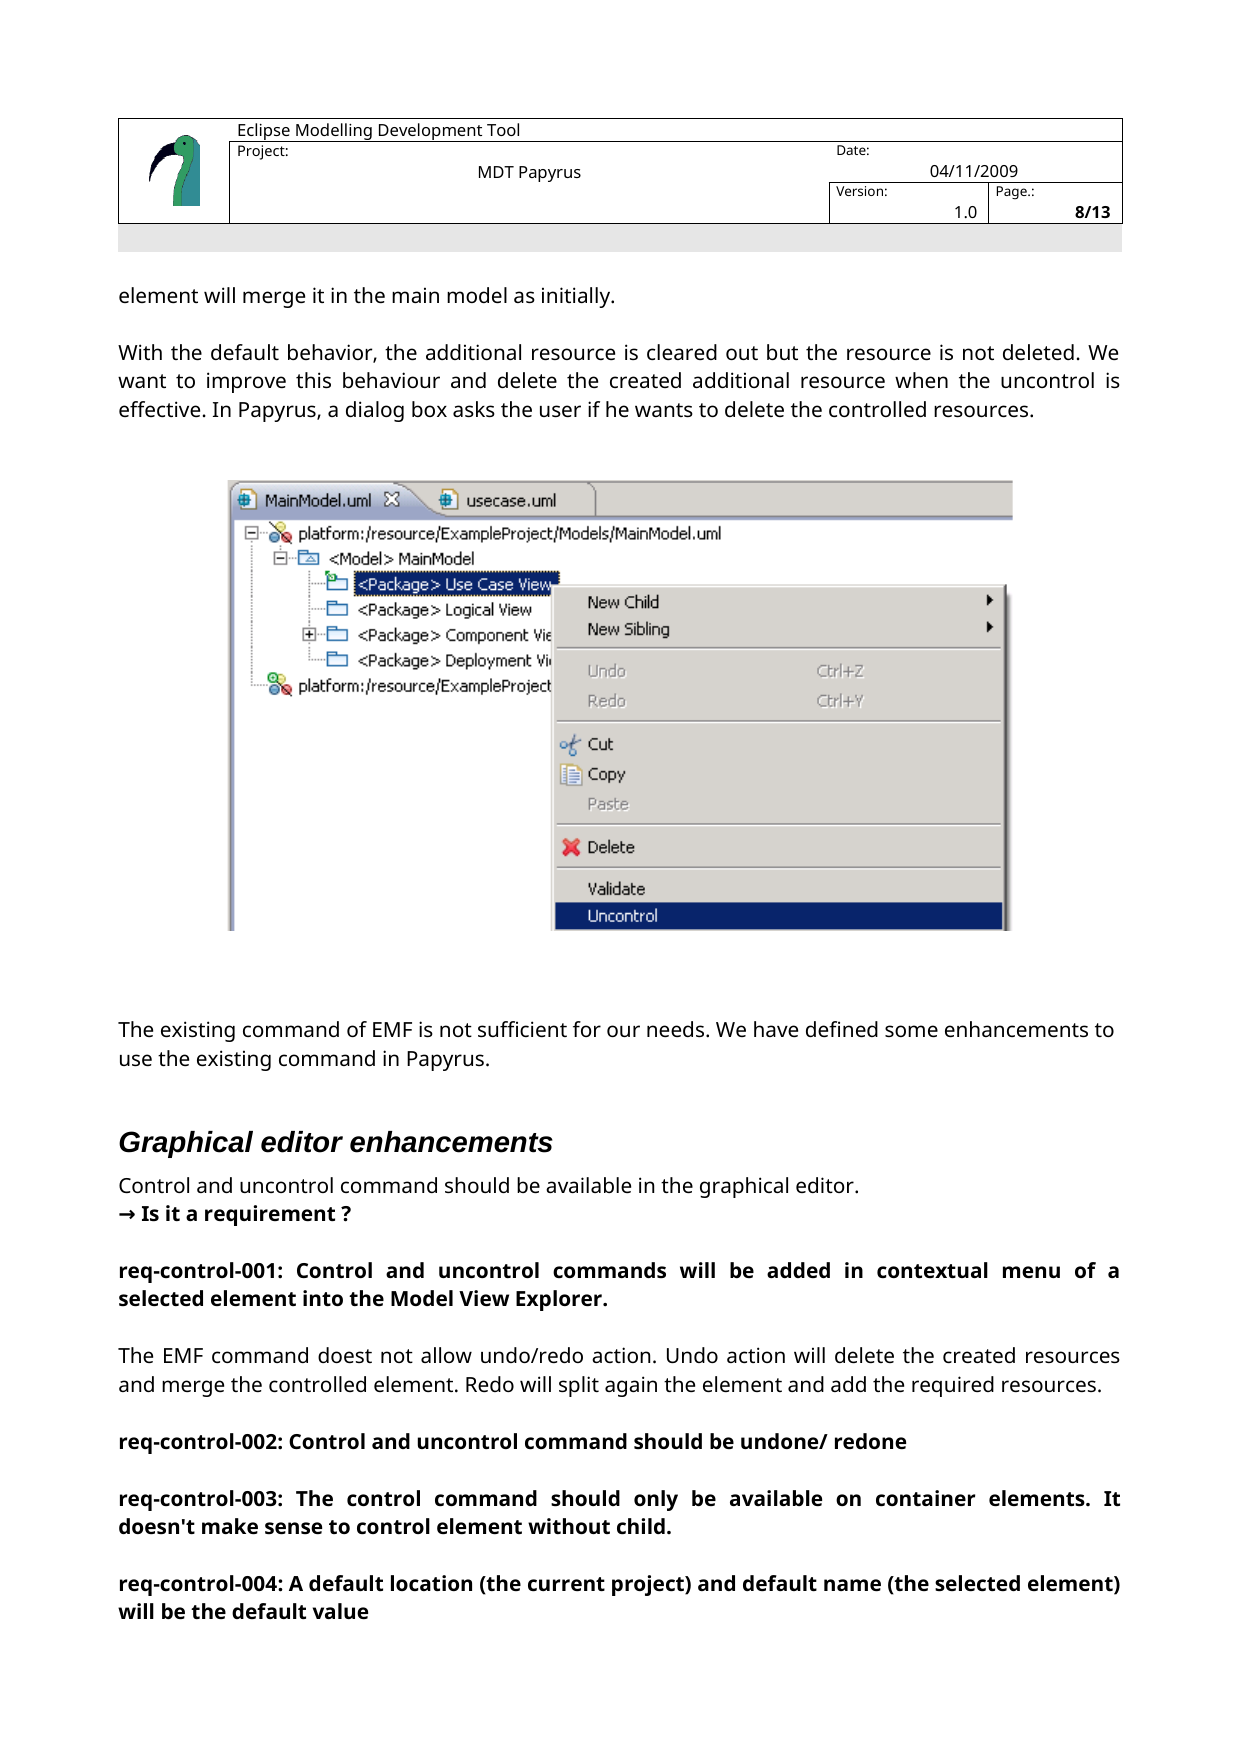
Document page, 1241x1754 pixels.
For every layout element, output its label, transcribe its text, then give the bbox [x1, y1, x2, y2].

text Control and uncontrol command should be available in the graphical editor. [118, 1171, 1122, 1199]
text req-control-001: Control and uncontrol commands will be added in contextual menu of a selected element into the Model View Explorer. [118, 1256, 1122, 1313]
text The existing command of EMF is not sufficient for our needs. We have defined some enhancements to use the existing command in Papyrus. [118, 1015, 1122, 1072]
text req-control-003: The control command should only be available on container elements. It doesn't make sense to control element without child. [118, 1484, 1122, 1541]
text With the default behavior, the additional resource is cleared out but the resource is not deleted. We want to improve this behaviour and delete the created additional resource when the uncontrol is effective. In Papyrus, a dialog box asks the user if he wants to delete the controlled resources. [118, 338, 1122, 423]
subtitle Graphical editor enhancements [118, 1126, 1122, 1158]
text req-control-004: A default location (the current project) and default name (the selected element) will be the default value [118, 1569, 1122, 1626]
picture [147, 133, 201, 209]
text element will merge it in the main model as initially. [118, 281, 1122, 310]
text The EMF command doest not allow undo/redo action. Undo action will delete the created resources and merge the controlled element. Redo will split again the element and add the required resources. [118, 1341, 1122, 1398]
text → Is it a requirement ? [118, 1199, 1122, 1228]
text req-control-002: Control and uncontrol command should be undone/ redone [118, 1427, 1122, 1455]
